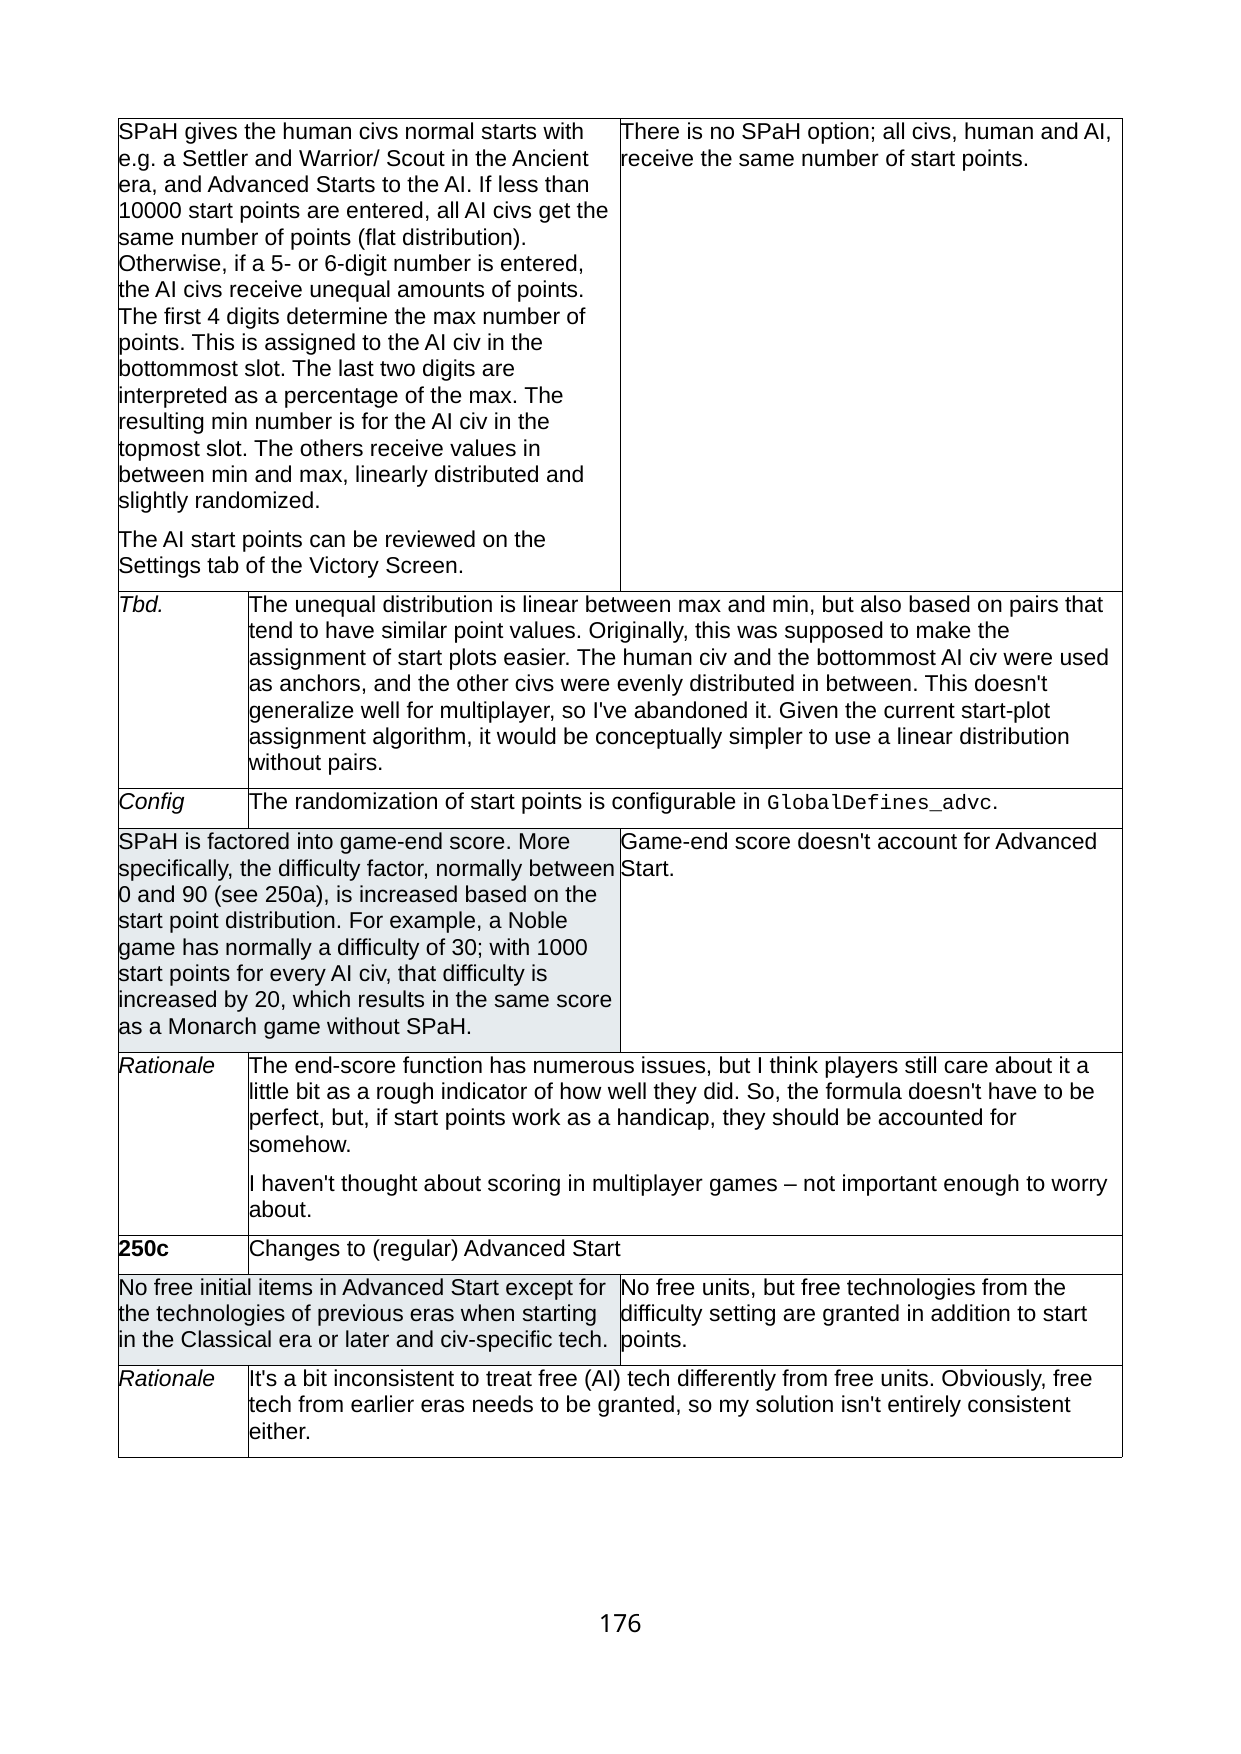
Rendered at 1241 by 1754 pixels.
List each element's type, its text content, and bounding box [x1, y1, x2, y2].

table_cell The unequal distribution is linear between max and min, but also based on pairs that tend to have similar point values. Originally, this was supposed to make the assignment of start plots easier. The human civ and the bottommost AI civ were used as anchors, and the other civs were evenly distributed in between. This doesn't generalize well for multiplayer, so I've abandoned it. Given the current start-plot assignment algorithm, it would be conceptually simpler to use a linear distribution without pairs. [249, 592, 1122, 788]
table_cell No free units, but free technologies from the difficulty setting are granted in addition to start points. [621, 1275, 1122, 1365]
table_cell The randomization of start points is configurable in GlobalDefines_advc. [249, 789, 1122, 828]
table_cell SPaH gives the human civs normal starts with e.g. a Settler and Warrior/ Scout in the Ancient era, and Advanced Starts to the AI. If less than 10000 start points are entered, all AI civs get the same number of points (flat distribution). Otherwise, if a 5- or 6-digit number is entered, the AI civs receive unequal amounts of points. The first 4 digits determine the max number of points. This is assigned to the AI civ in the bottommost slot. The last two digits are interpreted as a percentage of the max. The resulting min number is for the AI civ in the topmost slot. The others receive values in between min and max, linearly distributed and slightly randomized. The AI start points can be reviewed on the Settings tab of the Victory Screen. [119, 119, 620, 591]
table_cell Config [119, 789, 248, 828]
table_cell SPaH is factored into game-end score. More specifically, the difficulty factor, normally between 0 and 90 (see 250a), is increased based on the start point distribution. For example, a Noble game has normally a difficulty of 30; with 1000 start points for every AI civ, that difficulty is increased by 20, which results in the same score as a Monarch game without SPaH. [119, 829, 620, 1052]
table_cell No free initial items in Advanced Start except for the technologies of previous eras when starting in the Classical era or later and civ-specific tech. [119, 1275, 620, 1365]
table_cell There is no SPaH option; all civs, human and AI, receive the same number of start points. [621, 119, 1122, 591]
table_cell Changes to (regular) Advanced Start [249, 1236, 1122, 1273]
table_cell 250c [119, 1236, 248, 1273]
table_cell It's a bit inconsistent to treat free (AI) tech differently from free units. Obviously, free tech from earlier eras needs to be granted, so my solution isn't entirely consistent either. [249, 1366, 1122, 1457]
table_cell Rationale [119, 1366, 248, 1457]
table_cell Game-end score doesn't account for Advanced Start. [621, 829, 1122, 1052]
table_cell Tbd. [119, 592, 248, 788]
table_cell Rationale [119, 1053, 248, 1234]
table_cell The end-score function has numerous issues, but I think players still care about it a little bit as a rough indicator of how well they did. So, the formula doesn't have to be perfect, but, if start points work as a handicap, they should be accounted for somehow. I haven't thought about scoring in multiplayer games – not important enough to worry about. [249, 1053, 1122, 1234]
